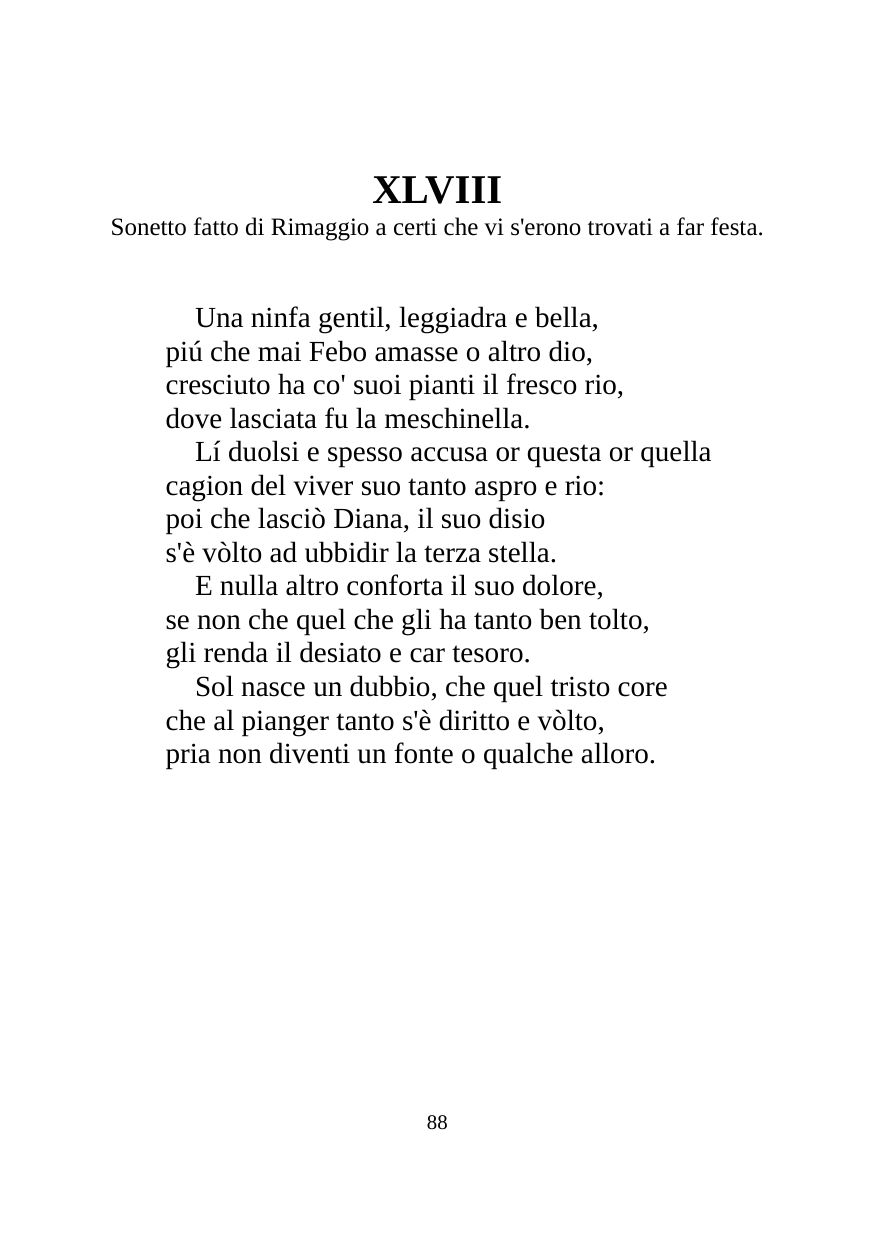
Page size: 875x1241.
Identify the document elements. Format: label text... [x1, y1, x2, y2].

text E nulla altro conforta il suo dolore, se non che quel che gli ha tanto ben tolto, gli renda il desiato e car tesoro. [165, 568, 768, 669]
subtitle XLVIII Sonetto fatto di Rimaggio a certi che vi s'erono trovati a far festa. [106, 165, 768, 241]
text Lí duolsi e spesso accusa or questa or quella cagion del viver suo tanto aspro e rio: poi che lasciò Diana, il suo disio s'è vòlto ad ubbidir la terza stella. [165, 434, 768, 568]
text Sol nasce un dubbio, che quel tristo core che al pianger tanto s'è diritto e vòlto, pria non diventi un fonte o qualche alloro. [165, 669, 768, 770]
text Una ninfa gentil, leggiadra e bella, piú che mai Febo amasse o altro dio, cresciuto ha co' suoi pianti il fresco rio, dove lasciata fu la meschinella. [165, 300, 768, 434]
